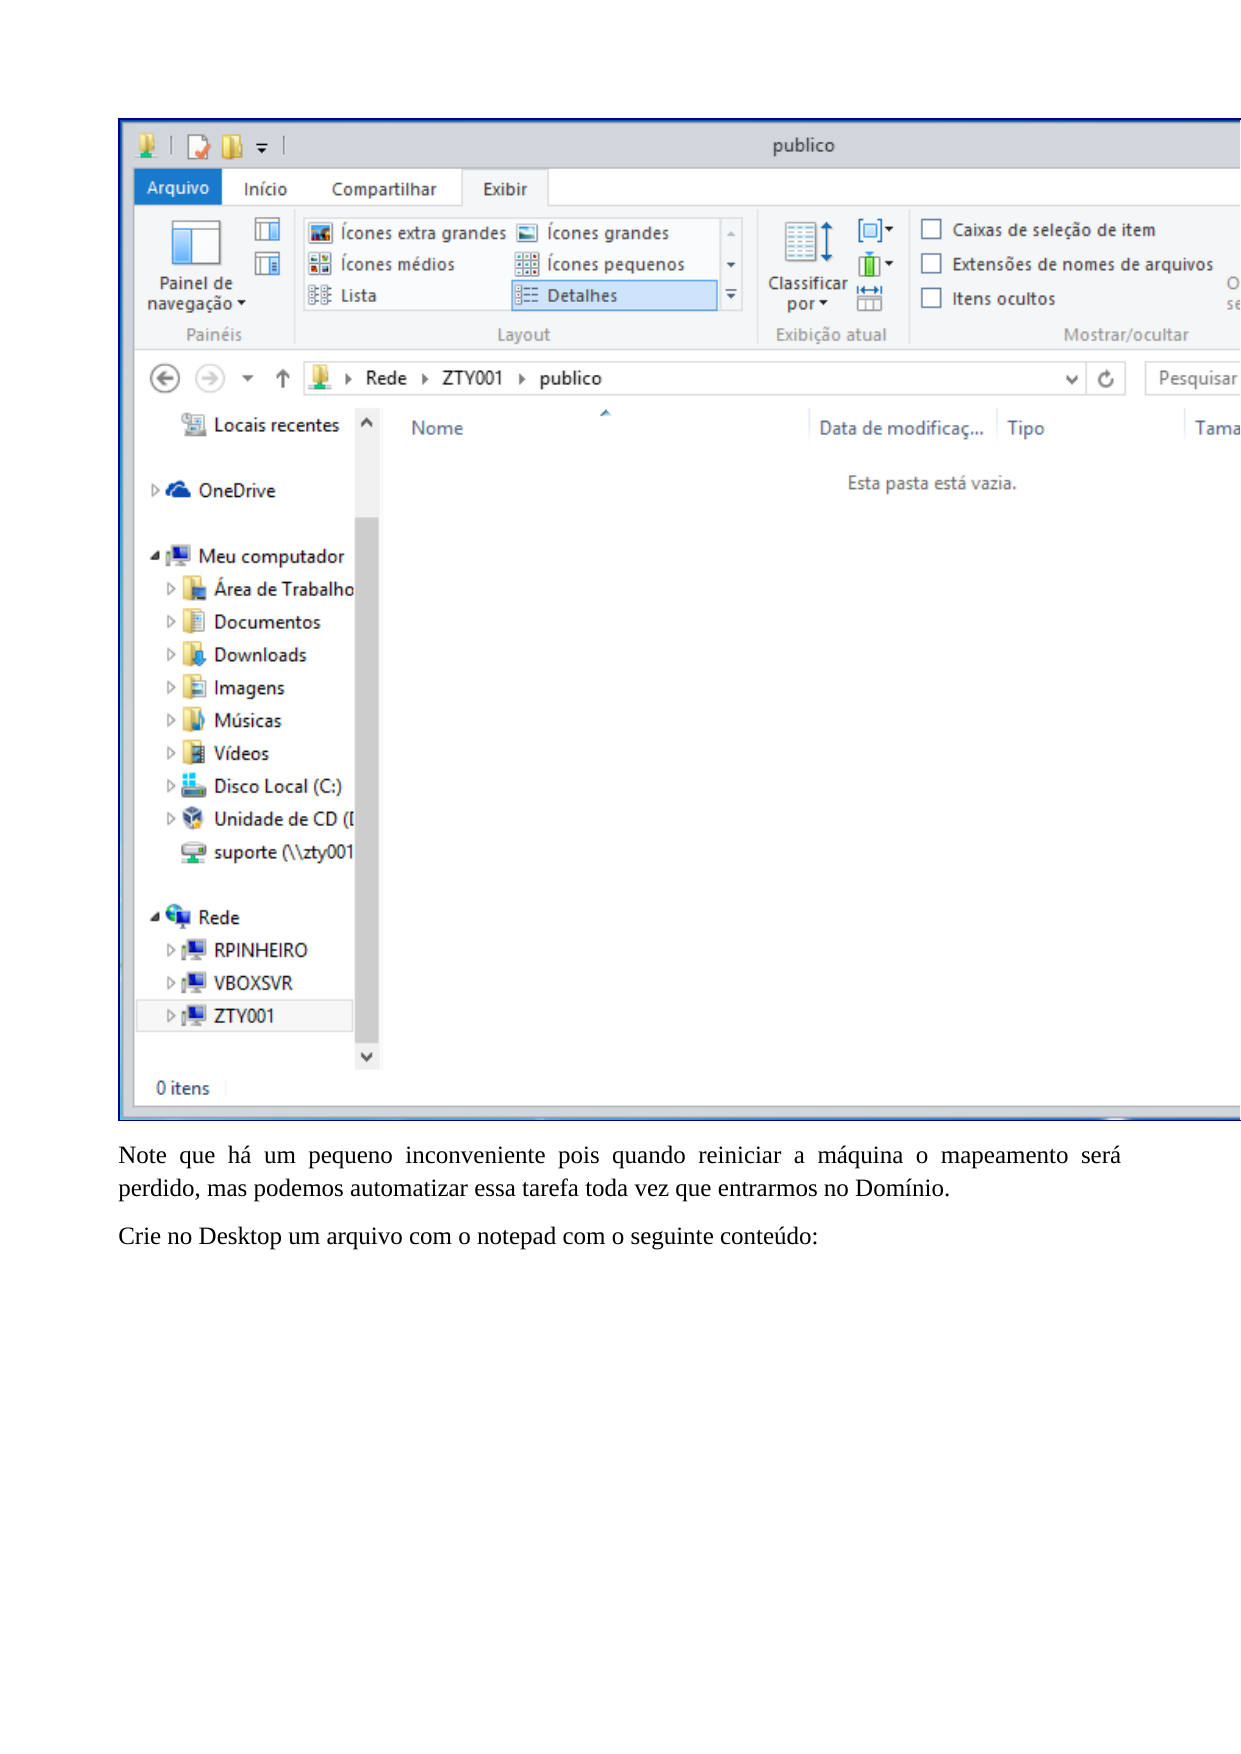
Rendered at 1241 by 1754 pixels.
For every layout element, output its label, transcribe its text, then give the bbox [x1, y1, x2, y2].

text Crie no Desktop um arquivo com o notepad com o seguinte conteúdo: [118, 1221, 1122, 1249]
text Note que há um pequeno inconveniente pois quando reiniciar a máquina o mapeamento será perdido, mas podemos automatizar essa tarefa toda vez que entrarmos no Domínio. [118, 1140, 1122, 1202]
picture [120, 120, 1241, 1120]
